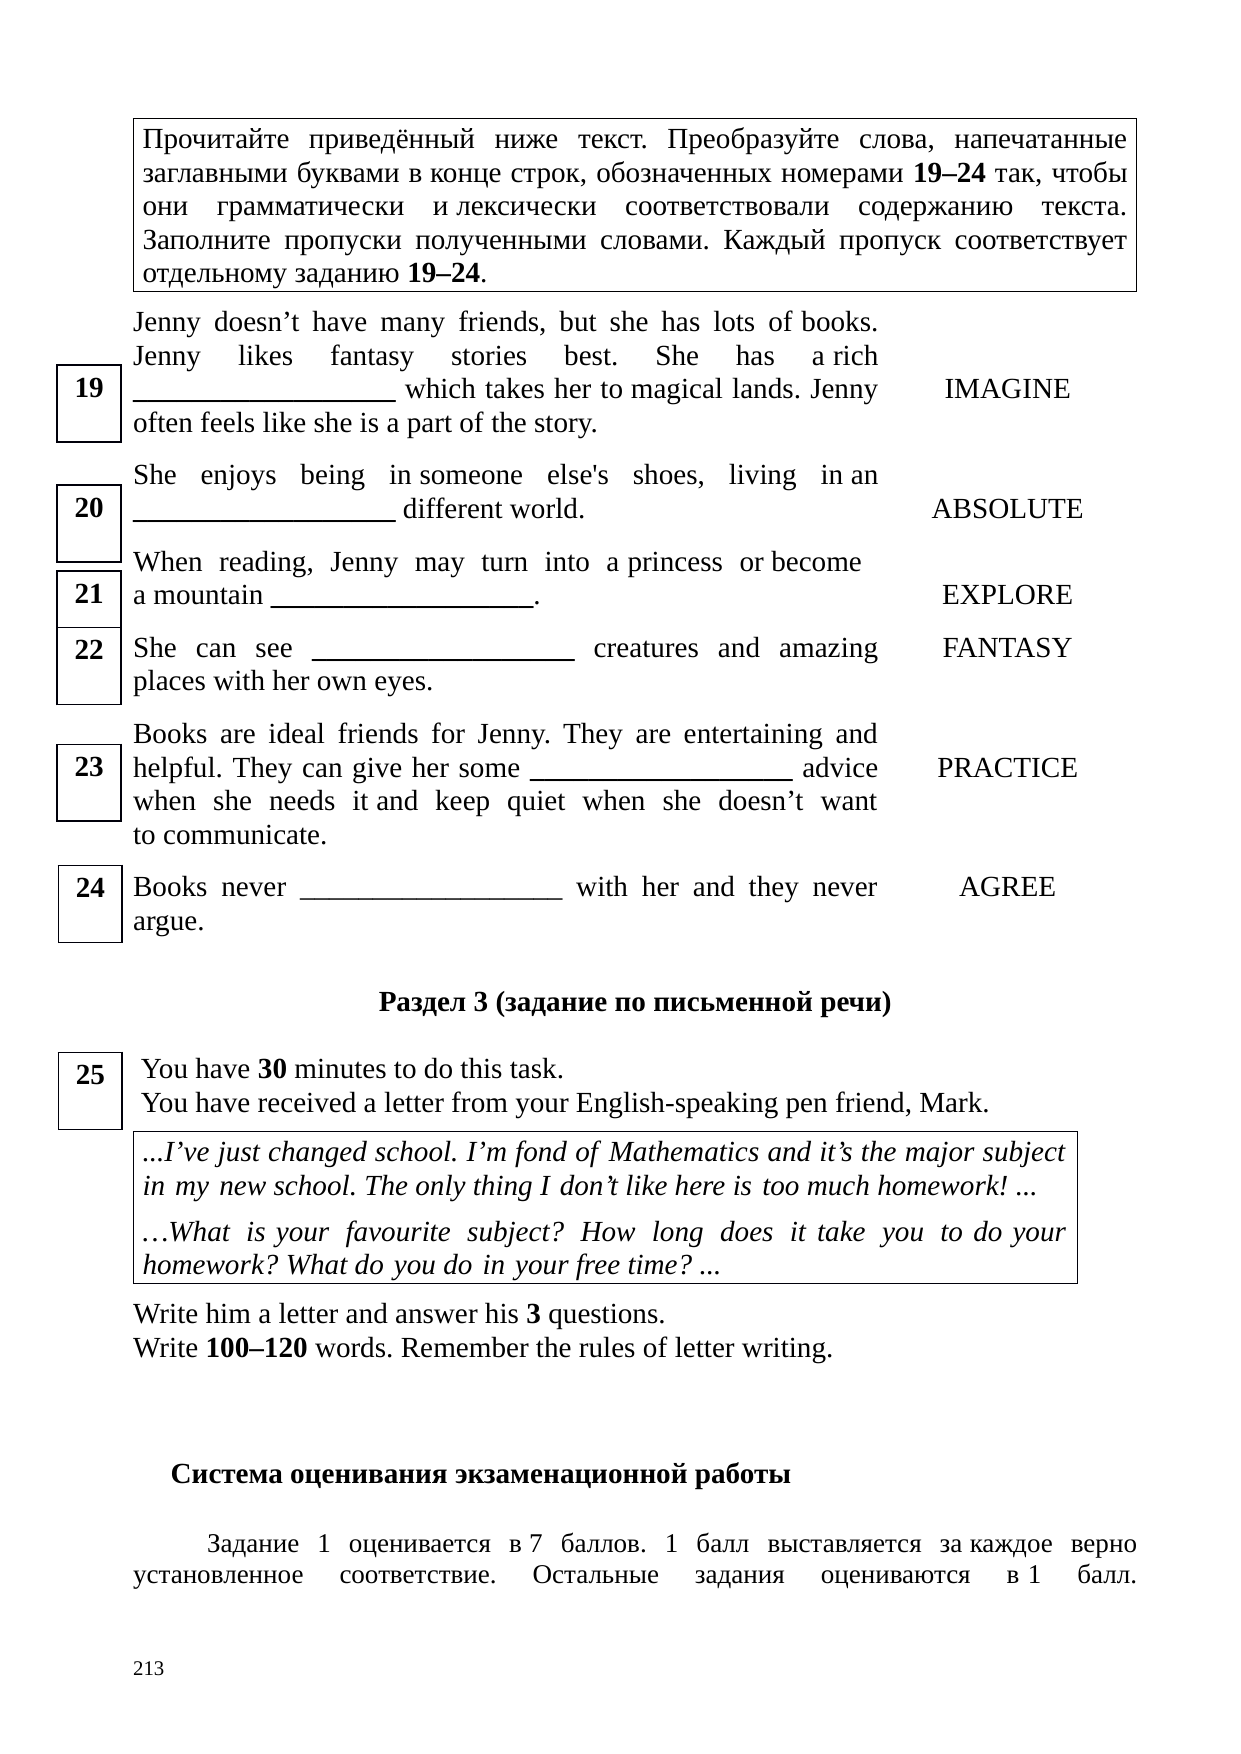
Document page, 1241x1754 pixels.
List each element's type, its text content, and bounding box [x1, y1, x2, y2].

text Прочитайте приведённый ниже текст. Преобразуйте слова, напечатанные заглавными буквами в конце строк, обозначенных номерами 19–24 так, чтобы они грамматически и лексически соответствовали содержанию текста. Заполните пропуски полученными словами. Каждый пропуск соответствует отдельному заданию 19–24. [134, 119, 1136, 291]
text 25 [61, 1055, 119, 1127]
text Задание 1 оценивается в 7 баллов. 1 балл выставляется за каждое верно установленное соответствие. Остальные задания оцениваются в 1 балл. [133, 1527, 1137, 1589]
table_header When reading, Jenny may turn into a princess or become a mountain __________________. [122, 544, 889, 611]
text 22 [60, 630, 118, 702]
text Write 100–120 words. Remember the rules of letter writing. [133, 1330, 1137, 1364]
text 24 [61, 868, 119, 939]
table_header She can see __________________ creatures and amazing places with her own eyes. [122, 630, 889, 697]
text You have received a letter from your English-speaking pen friend, Mark. [133, 1085, 1137, 1119]
text 20 [60, 488, 118, 559]
table_header Books are ideal friends for Jenny. They are entertaining and helpful. They can give her some __________________ advice when she needs it and keep quiet when she doesn’t want to communicate. [122, 716, 889, 850]
table_header EXPLORE [889, 544, 1126, 611]
text Write him a letter and answer his 3 questions. [133, 1297, 1137, 1330]
table_header Books never __________________ with her and they never argue. [123, 870, 889, 937]
text ...I’ve just changed school. I’m fond of Mathematics and it’s the major subject in my new school. The only thing I don’t like here is too much homework! ... [134, 1132, 1077, 1201]
text 21 [60, 574, 118, 627]
table_header ABSOLUTE [889, 458, 1126, 524]
subtitle Система оценивания экзаменационной работы [170, 1456, 1137, 1489]
table_header She enjoys being in someone else's shoes, living in an __________________ different world. [122, 458, 889, 524]
text You have 30 minutes to do this task. [133, 1052, 1137, 1085]
table_header Jenny doesn’t have many friends, but she has lots of books. Jenny likes fantasy stories best. She has a rich __________________ which takes her to magical lands. Jenny often feels like she is a part of the story. [122, 304, 889, 438]
text 23 [60, 747, 118, 818]
table_header PRACTICE [889, 716, 1126, 850]
table_header FANTASY [889, 630, 1126, 697]
table_header IMAGINE [889, 304, 1126, 438]
table_header AGREE [889, 870, 1126, 937]
text Раздел 3 (задание по письменной речи) [133, 984, 1137, 1018]
text …What is your favourite subject? How long does it take you to do your homework? What do you do in your free time? ... [134, 1211, 1077, 1283]
text 19 [60, 368, 118, 439]
